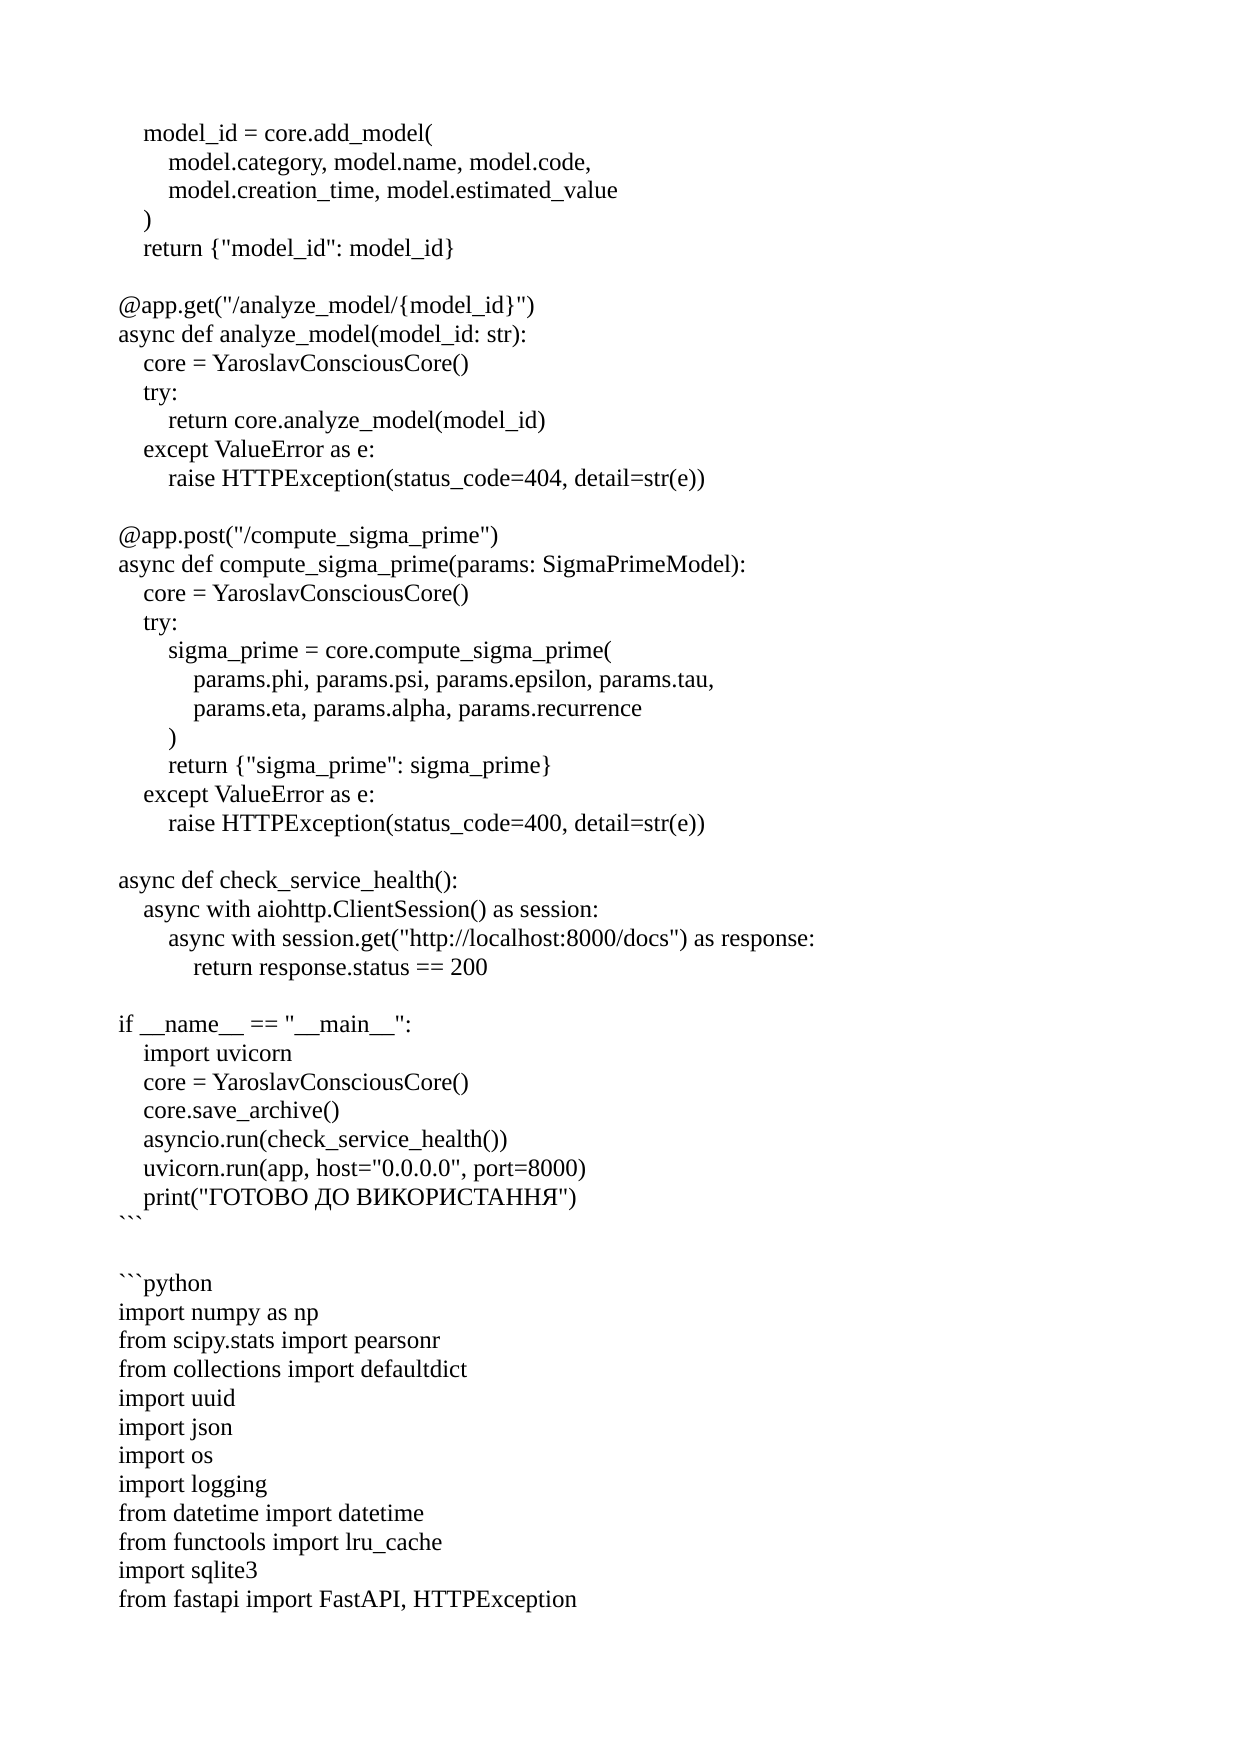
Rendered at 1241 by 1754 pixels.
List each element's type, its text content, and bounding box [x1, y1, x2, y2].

text import uvicorn [118, 1038, 1122, 1067]
text import sqlite3 [118, 1556, 1122, 1584]
text ```python [118, 1268, 1122, 1297]
text model.category, model.name, model.code, [118, 147, 1122, 176]
text async def compute_sigma_prime(params: SigmaPrimeModel): [118, 549, 1122, 578]
text from functools import lru_cache [118, 1527, 1122, 1556]
text return core.analyze_model(model_id) [118, 406, 1122, 434]
text core = YaroslavConsciousCore() [118, 348, 1122, 377]
text try: [118, 377, 1122, 406]
text from collections import defaultdict [118, 1354, 1122, 1383]
text try: [118, 607, 1122, 636]
text ) [118, 204, 1122, 233]
text async def check_service_health(): [118, 866, 1122, 894]
text core = YaroslavConsciousCore() [118, 1067, 1122, 1096]
text @app.get("/analyze_model/{model_id}") [118, 291, 1122, 319]
text print("ГОТОВО ДО ВИКОРИСТАННЯ") [118, 1182, 1122, 1211]
text async with session.get("http://localhost:8000/docs") as response: [118, 923, 1122, 952]
text ``` [118, 1211, 1122, 1239]
text import uuid [118, 1383, 1122, 1412]
text except ValueError as e: [118, 434, 1122, 463]
text uvicorn.run(app, host="0.0.0.0", port=8000) [118, 1153, 1122, 1182]
text model.creation_time, model.estimated_value [118, 176, 1122, 204]
text return {"sigma_prime": sigma_prime} [118, 751, 1122, 779]
text params.eta, params.alpha, params.recurrence [118, 693, 1122, 722]
text from datetime import datetime [118, 1498, 1122, 1527]
text core.save_archive() [118, 1096, 1122, 1124]
text import logging [118, 1469, 1122, 1498]
text asyncio.run(check_service_health()) [118, 1124, 1122, 1153]
text model_id = core.add_model( [118, 118, 1122, 147]
text import numpy as np [118, 1297, 1122, 1326]
text sigma_prime = core.compute_sigma_prime( [118, 636, 1122, 664]
text @app.post("/compute_sigma_prime") [118, 521, 1122, 549]
text core = YaroslavConsciousCore() [118, 578, 1122, 607]
text async def analyze_model(model_id: str): [118, 319, 1122, 348]
text async with aiohttp.ClientSession() as session: [118, 894, 1122, 923]
text if __name__ == "__main__": [118, 1009, 1122, 1038]
text raise HTTPException(status_code=404, detail=str(e)) [118, 463, 1122, 492]
text from fastapi import FastAPI, HTTPException [118, 1584, 1122, 1613]
text ) [118, 722, 1122, 751]
text return response.status == 200 [118, 952, 1122, 981]
text except ValueError as e: [118, 779, 1122, 808]
text return {"model_id": model_id} [118, 233, 1122, 262]
text import os [118, 1441, 1122, 1469]
text raise HTTPException(status_code=400, detail=str(e)) [118, 808, 1122, 837]
text import json [118, 1412, 1122, 1441]
text params.phi, params.psi, params.epsilon, params.tau, [118, 664, 1122, 693]
text from scipy.stats import pearsonr [118, 1326, 1122, 1354]
